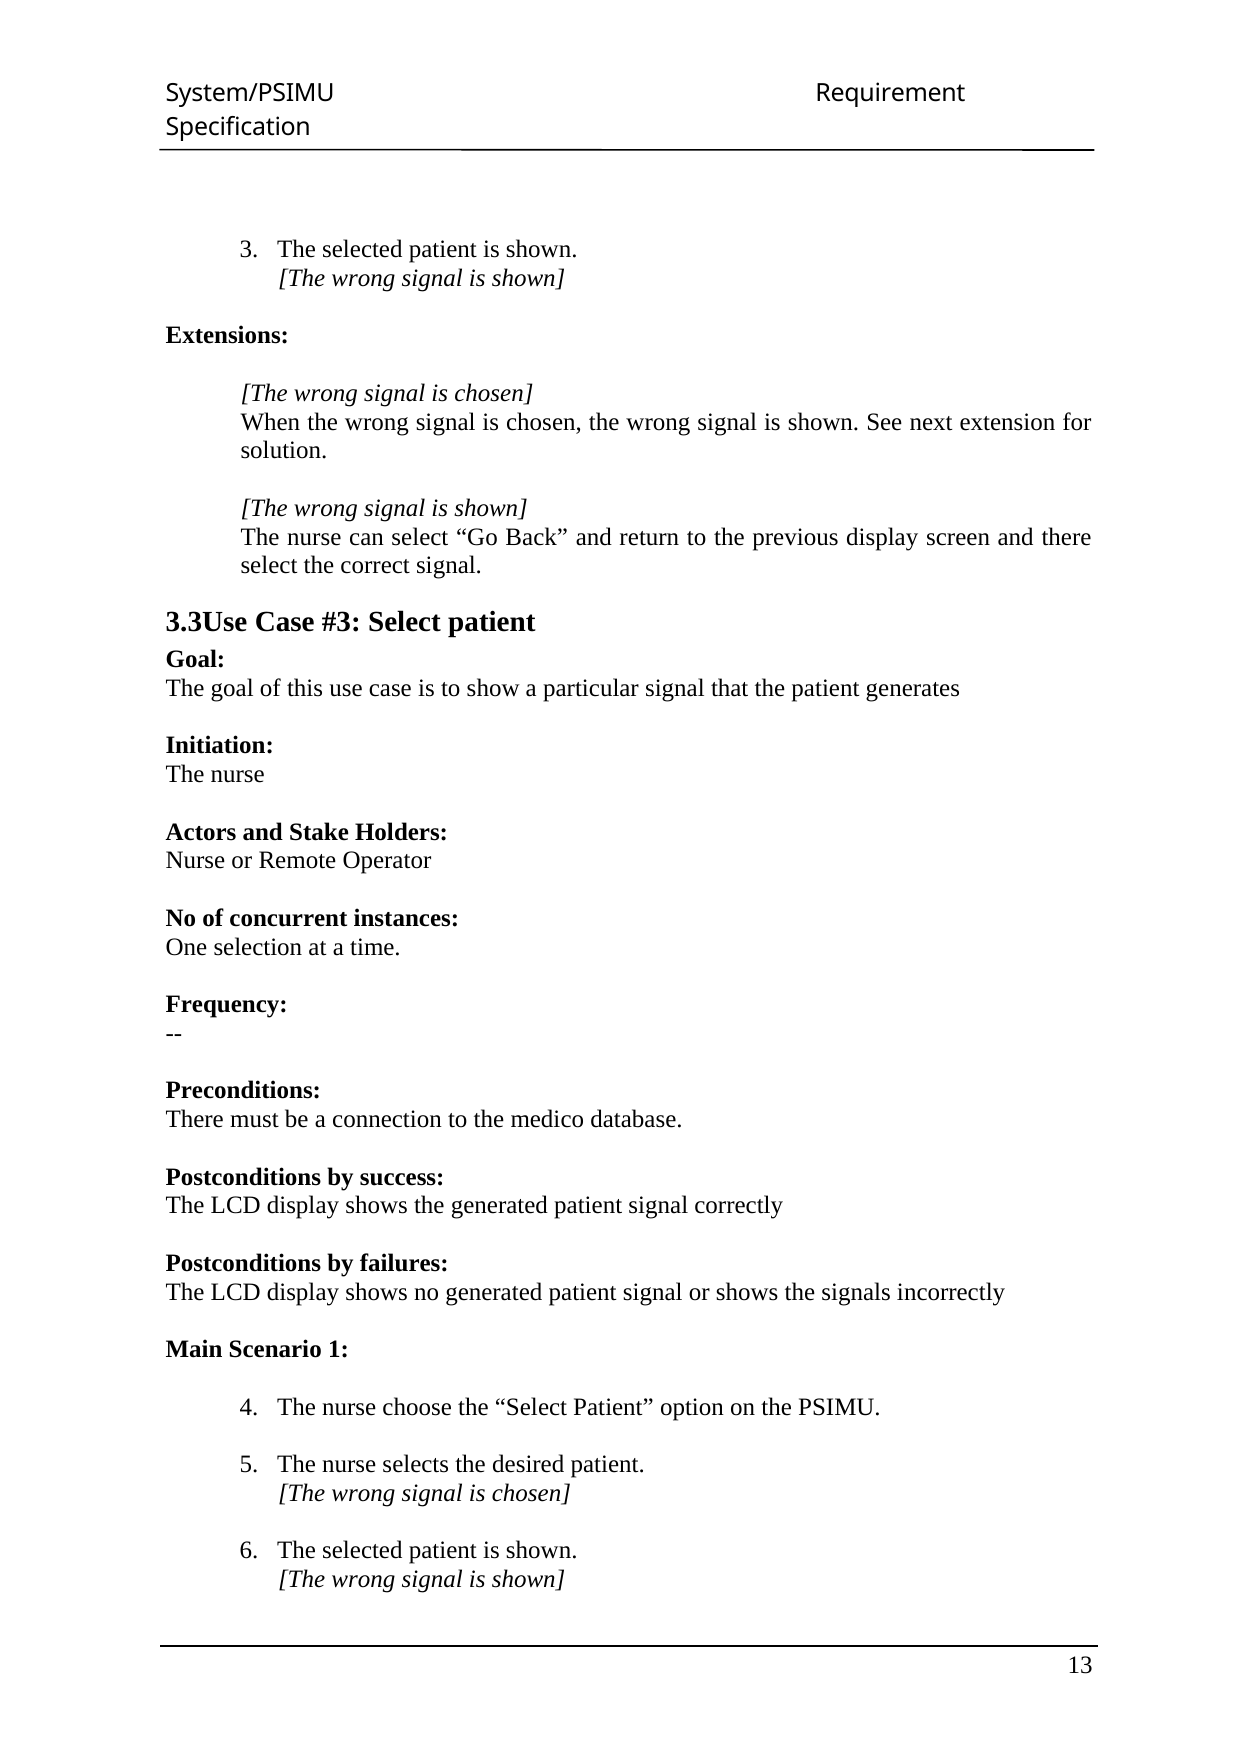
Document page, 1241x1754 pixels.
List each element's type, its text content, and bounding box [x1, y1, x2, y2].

text [The wrong signal is shown] [240, 493, 1092, 522]
text [The wrong signal is shown] [240, 1564, 1092, 1593]
text When the wrong signal is chosen, the wrong signal is shown. See next extension for solution. [240, 407, 1092, 464]
text Actors and Stake Holders: [165, 817, 1092, 845]
text Main Scenario 1: [165, 1334, 1092, 1363]
text Postconditions by failures: [165, 1248, 1092, 1277]
text [The wrong signal is shown] [240, 263, 1092, 292]
text No of concurrent instances: [165, 903, 1092, 932]
text The goal of this use case is to show a particular signal that the patient generates [165, 673, 1092, 702]
text Postconditions by success: [165, 1162, 1092, 1190]
text The LCD display shows no generated patient signal or shows the signals incorrectly [165, 1277, 1092, 1305]
text The nurse can select “Go Back” and return to the previous display screen and there select the correct signal. [240, 522, 1092, 579]
text [The wrong signal is chosen] [165, 378, 1092, 407]
subtitle Use Case #3: Select patient [165, 604, 1092, 638]
text Extensions: [165, 321, 1092, 349]
text The LCD display shows the generated patient signal correctly [165, 1190, 1092, 1219]
list The nurse choose the “Select Patient” option on the PSIMU. [239, 1392, 1092, 1420]
list The nurse selects the desired patient. [239, 1449, 1092, 1478]
text [The wrong signal is chosen] [240, 1478, 1092, 1507]
text The nurse [165, 759, 1092, 788]
text -- [165, 1018, 1092, 1047]
list The selected patient is shown. [239, 1535, 1092, 1564]
list The selected patient is shown. [239, 234, 1092, 263]
text There must be a connection to the medico database. [165, 1104, 1092, 1133]
text Goal: [165, 644, 1092, 673]
text Preconditions: [165, 1075, 1092, 1104]
text Initiation: [165, 730, 1092, 759]
text One selection at a time. [165, 932, 1092, 960]
text Frequency: [165, 989, 1092, 1018]
text Nurse or Remote Operator [165, 845, 1092, 874]
